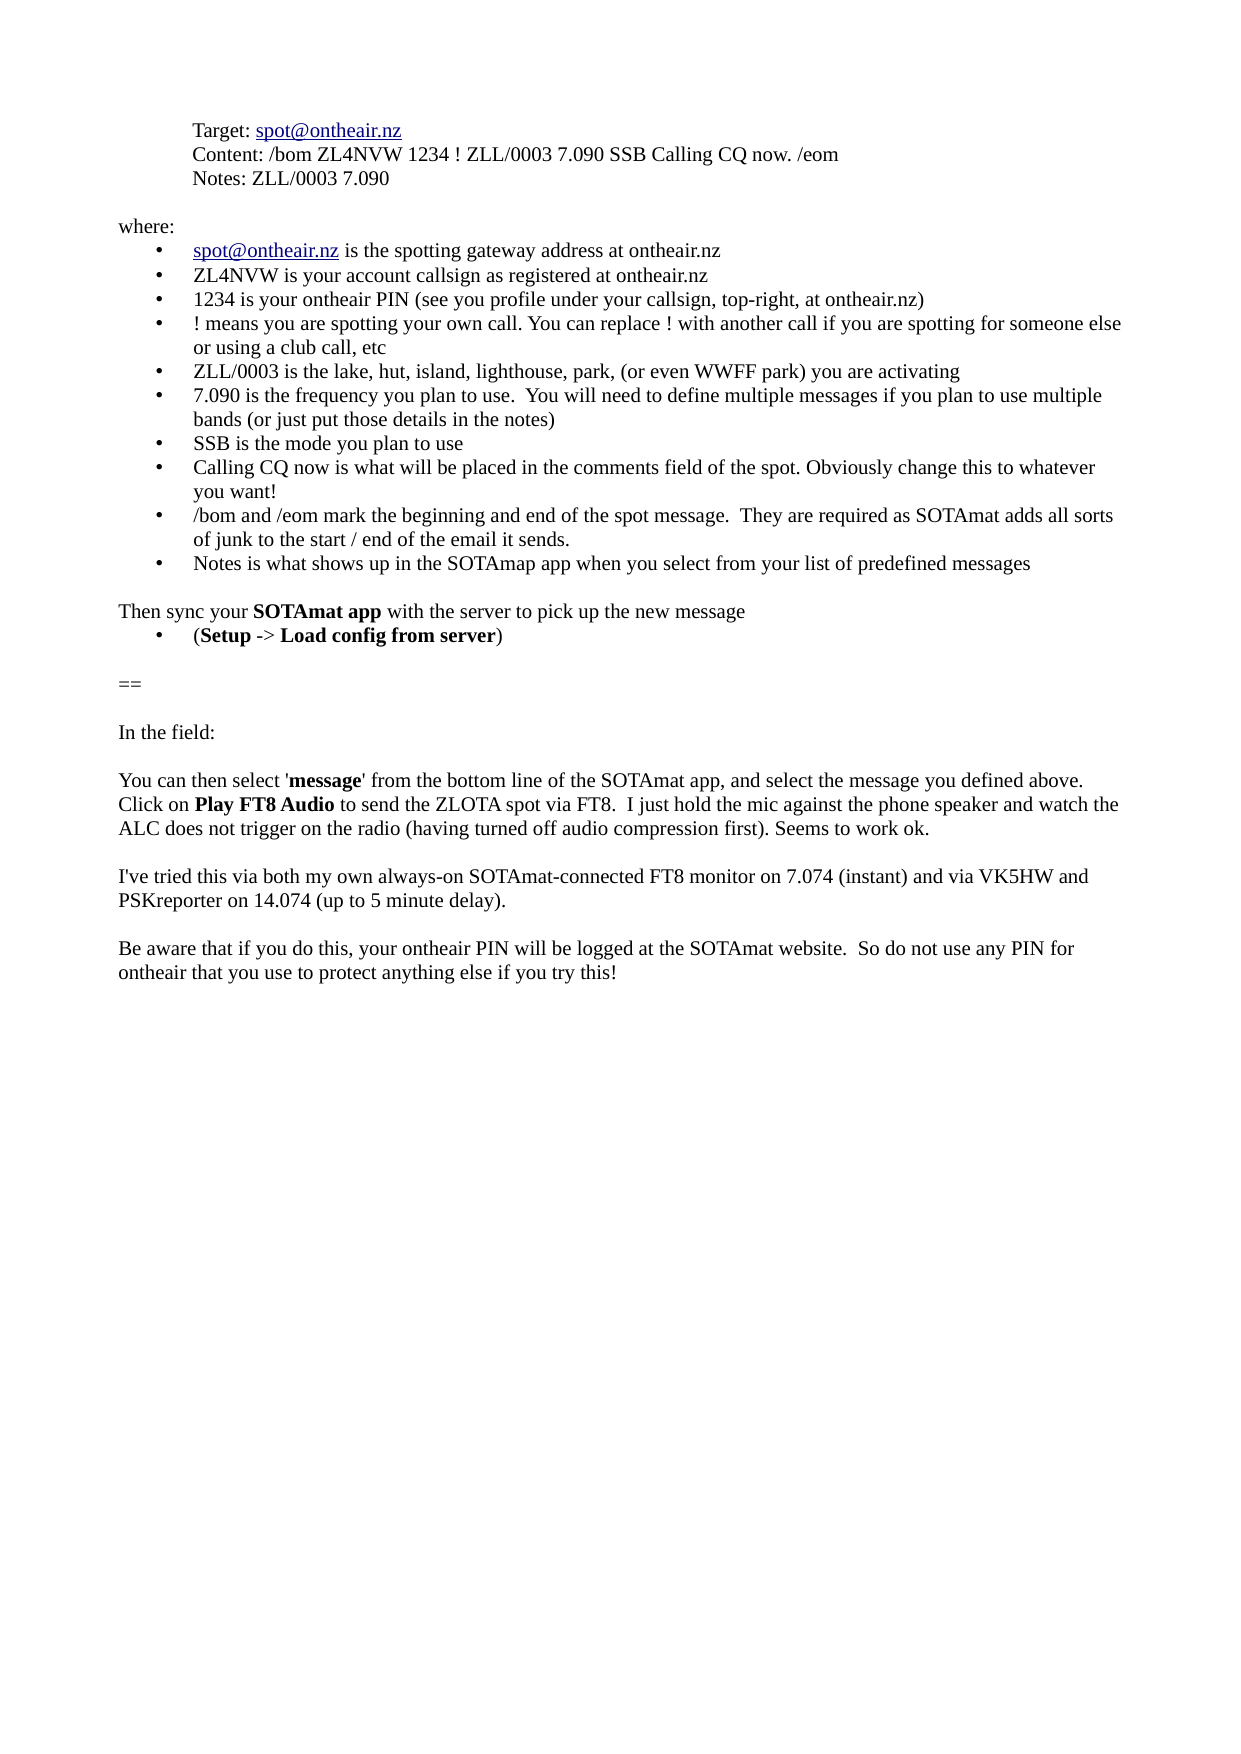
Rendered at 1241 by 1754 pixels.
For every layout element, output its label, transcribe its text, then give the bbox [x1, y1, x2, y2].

text == [118, 672, 1122, 696]
list (Setup -> Load config from server) [156, 623, 1122, 647]
text You can then select 'message' from the bottom line of the SOTAmat app, and select the message you defined above. Click on Play FT8 Audio to send the ZLOTA spot via FT8. I just hold the mic against the phone speaker and watch the ALC does not trigger on the radio (having turned off audio compression first). Seems to work ok. [118, 768, 1122, 840]
list /bom and /eom mark the beginning and end of the spot message. They are required as SOTAmat adds all sorts of junk to the start / end of the email it sends. [156, 503, 1122, 551]
list spot@ontheair.nz is the spotting gateway address at ontheair.nz [156, 238, 1122, 262]
text In the field: [118, 720, 1122, 744]
list Calling CQ now is what will be placed in the comments field of the spot. Obviously change this to whatever you want! [156, 455, 1122, 503]
list ZL4NVW is your account callsign as registered at ontheair.nz [156, 262, 1122, 287]
list SSB is the mode you plan to use [156, 431, 1122, 455]
text where: [118, 214, 1122, 238]
list ! means you are spotting your own call. You can replace ! with another call if you are spotting for someone else or using a club call, etc [156, 311, 1122, 359]
text Content: /bom ZL4NVW 1234 ! ZLL/0003 7.090 SSB Calling CQ now. /eom [118, 142, 1122, 166]
list 1234 is your ontheair PIN (see you profile under your callsign, top-right, at ontheair.nz) [156, 287, 1122, 311]
text Target: spot@ontheair.nz [118, 118, 1122, 142]
text Then sync your SOTAmat app with the server to pick up the new message [118, 599, 1122, 623]
text I've tried this via both my own always-on SOTAmat-connected FT8 monitor on 7.074 (instant) and via VK5HW and PSKreporter on 14.074 (up to 5 minute delay). [118, 864, 1122, 912]
text Be aware that if you do this, your ontheair PIN will be logged at the SOTAmat website. So do not use any PIN for ontheair that you use to protect anything else if you try this! [118, 936, 1122, 984]
list Notes is what shows up in the SOTAmap app when you select from your list of predefined messages [156, 551, 1122, 575]
text Notes: ZLL/0003 7.090 [118, 166, 1122, 190]
list 7.090 is the frequency you plan to use. You will need to define multiple messages if you plan to use multiple bands (or just put those details in the notes) [156, 383, 1122, 431]
list ZLL/0003 is the lake, hut, island, lighthouse, park, (or even WWFF park) you are activating [156, 359, 1122, 383]
